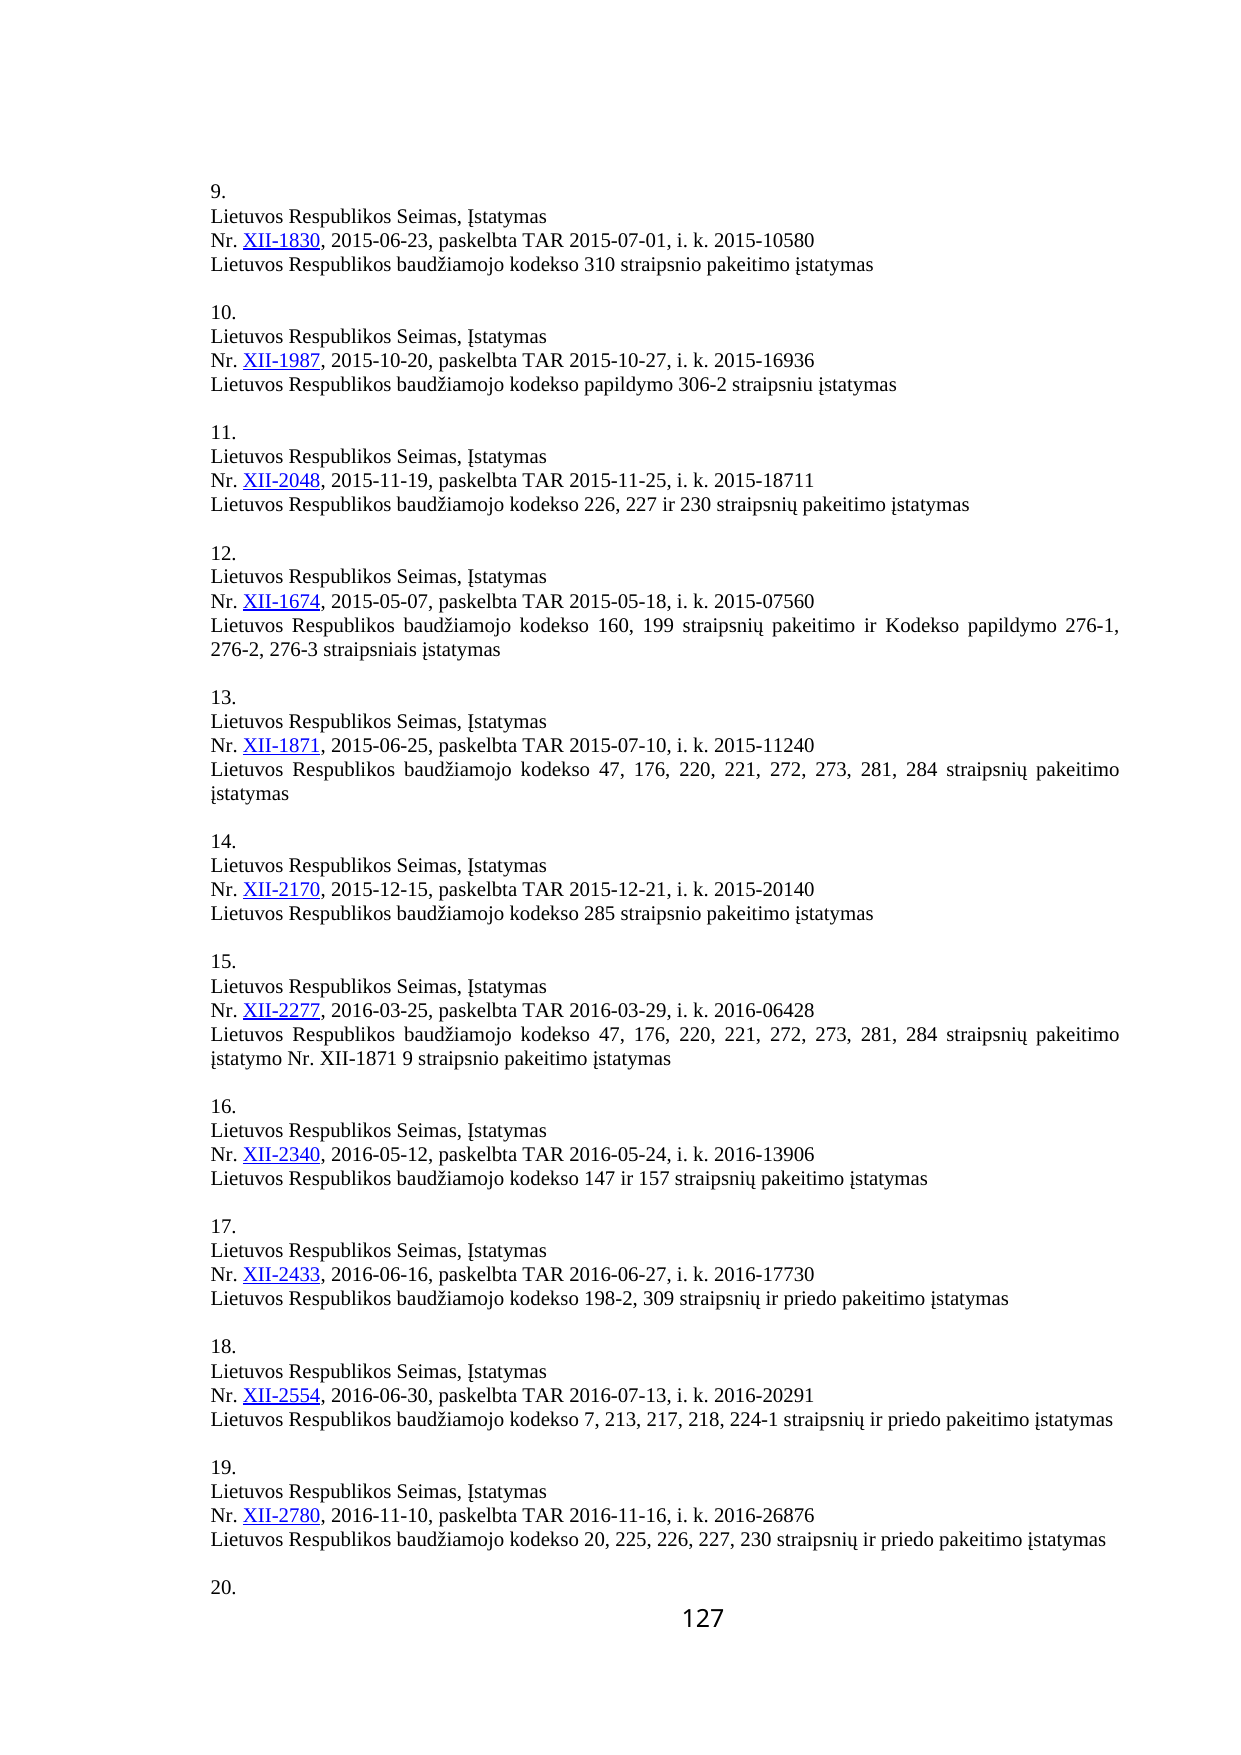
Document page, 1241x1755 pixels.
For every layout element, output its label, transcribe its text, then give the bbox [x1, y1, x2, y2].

text Lietuvos Respublikos Seimas, Įstatymas [210, 324, 1120, 348]
text Lietuvos Respublikos Seimas, Įstatymas [210, 709, 1120, 733]
text 17. [210, 1214, 1120, 1238]
text Lietuvos Respublikos Seimas, Įstatymas [210, 444, 1120, 468]
text 13. [210, 685, 1120, 709]
text 15. [210, 949, 1120, 973]
text Lietuvos Respublikos Seimas, Įstatymas [210, 1358, 1120, 1383]
text Nr. XII-2048, 2015-11-19, paskelbta TAR 2015-11-25, i. k. 2015-18711 [210, 468, 1120, 492]
text Lietuvos Respublikos Seimas, Įstatymas [210, 203, 1120, 228]
text Lietuvos Respublikos baudžiamojo kodekso 226, 227 ir 230 straipsnių pakeitimo įstatymas [210, 492, 1120, 516]
text Nr. XII-2780, 2016-11-10, paskelbta TAR 2016-11-16, i. k. 2016-26876 [210, 1503, 1120, 1527]
text Lietuvos Respublikos baudžiamojo kodekso 285 straipsnio pakeitimo įstatymas [210, 901, 1120, 925]
text Nr. XII-2433, 2016-06-16, paskelbta TAR 2016-06-27, i. k. 2016-17730 [210, 1262, 1120, 1286]
text Lietuvos Respublikos baudžiamojo kodekso 47, 176, 220, 221, 272, 273, 281, 284 straipsnių pakeitimo įstatymas [210, 757, 1120, 805]
text Lietuvos Respublikos Seimas, Įstatymas [210, 564, 1120, 588]
text Lietuvos Respublikos baudžiamojo kodekso 147 ir 157 straipsnių pakeitimo įstatymas [210, 1166, 1120, 1190]
text 11. [210, 420, 1120, 444]
text Nr. XII-1830, 2015-06-23, paskelbta TAR 2015-07-01, i. k. 2015-10580 [210, 228, 1120, 252]
text Lietuvos Respublikos baudžiamojo kodekso 160, 199 straipsnių pakeitimo ir Kodekso papildymo 276-1, 276-2, 276-3 straipsniais įstatymas [210, 613, 1120, 661]
text 18. [210, 1334, 1120, 1358]
text Lietuvos Respublikos baudžiamojo kodekso 198-2, 309 straipsnių ir priedo pakeitimo įstatymas [210, 1286, 1120, 1310]
text 12. [210, 540, 1120, 564]
text Lietuvos Respublikos baudžiamojo kodekso 310 straipsnio pakeitimo įstatymas [210, 252, 1120, 276]
text Lietuvos Respublikos Seimas, Įstatymas [210, 1118, 1120, 1142]
text Lietuvos Respublikos Seimas, Įstatymas [210, 853, 1120, 877]
text Lietuvos Respublikos baudžiamojo kodekso 20, 225, 226, 227, 230 straipsnių ir priedo pakeitimo įstatymas [210, 1527, 1120, 1551]
text 10. [210, 300, 1120, 324]
text Lietuvos Respublikos baudžiamojo kodekso 47, 176, 220, 221, 272, 273, 281, 284 straipsnių pakeitimo įstatymo Nr. XII-1871 9 straipsnio pakeitimo įstatymas [210, 1022, 1120, 1070]
text Lietuvos Respublikos baudžiamojo kodekso papildymo 306-2 straipsniu įstatymas [210, 372, 1120, 396]
text Nr. XII-2554, 2016-06-30, paskelbta TAR 2016-07-13, i. k. 2016-20291 [210, 1383, 1120, 1407]
text Lietuvos Respublikos Seimas, Įstatymas [210, 1479, 1120, 1503]
text 9. [210, 179, 1120, 203]
text Lietuvos Respublikos baudžiamojo kodekso 7, 213, 217, 218, 224-1 straipsnių ir priedo pakeitimo įstatymas [210, 1407, 1120, 1431]
text Lietuvos Respublikos Seimas, Įstatymas [210, 1238, 1120, 1262]
text Nr. XII-1987, 2015-10-20, paskelbta TAR 2015-10-27, i. k. 2015-16936 [210, 348, 1120, 372]
text Nr. XII-2277, 2016-03-25, paskelbta TAR 2016-03-29, i. k. 2016-06428 [210, 998, 1120, 1022]
text 20. [210, 1575, 1120, 1599]
text Nr. XII-2170, 2015-12-15, paskelbta TAR 2015-12-21, i. k. 2015-20140 [210, 877, 1120, 901]
text Nr. XII-1871, 2015-06-25, paskelbta TAR 2015-07-10, i. k. 2015-11240 [210, 733, 1120, 757]
text 14. [210, 829, 1120, 853]
text Nr. XII-1674, 2015-05-07, paskelbta TAR 2015-05-18, i. k. 2015-07560 [210, 588, 1120, 613]
text Lietuvos Respublikos Seimas, Įstatymas [210, 973, 1120, 998]
text 16. [210, 1094, 1120, 1118]
text 19. [210, 1455, 1120, 1479]
text Nr. XII-2340, 2016-05-12, paskelbta TAR 2016-05-24, i. k. 2016-13906 [210, 1142, 1120, 1166]
